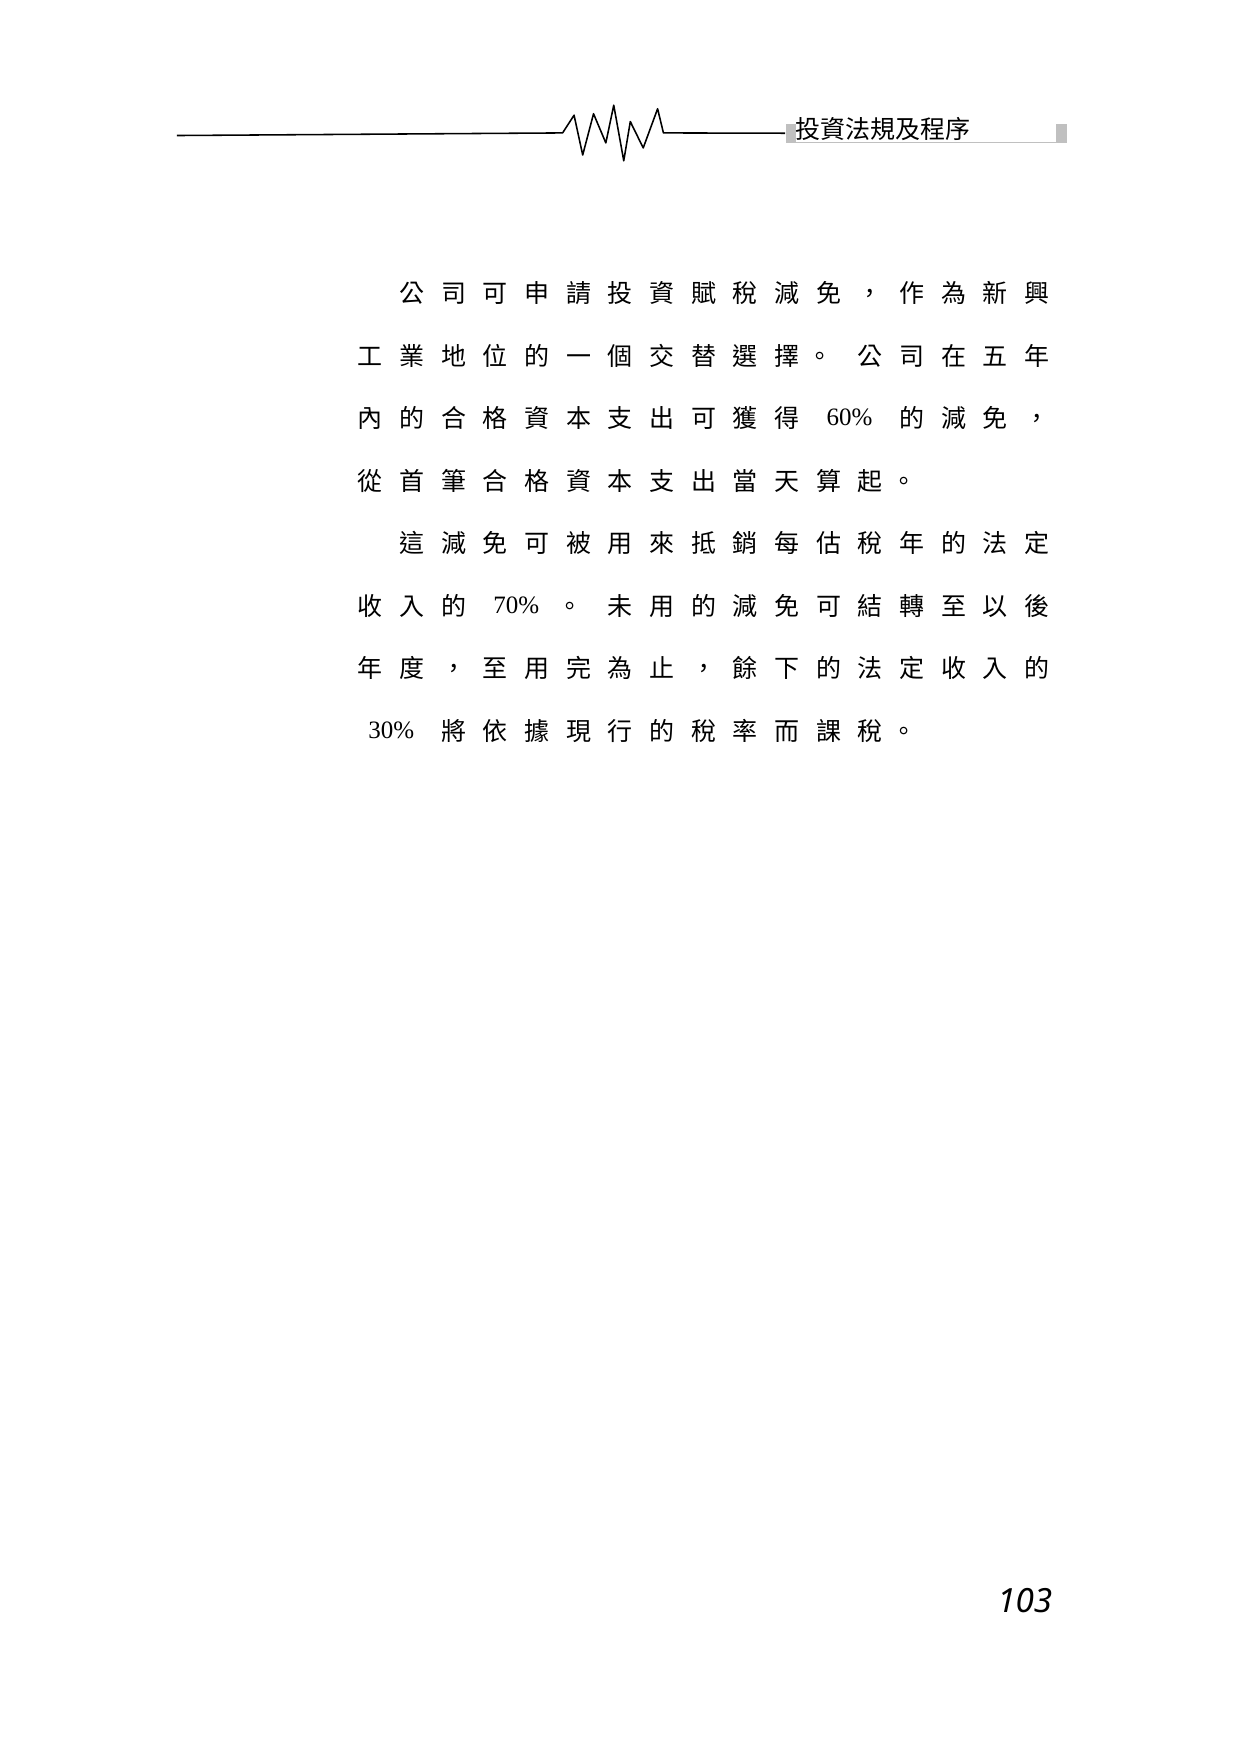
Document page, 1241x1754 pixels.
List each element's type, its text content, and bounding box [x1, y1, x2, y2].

text 這減免可被用來抵銷每估稅年的法定收入的70%。未用的減免可結轉至以後年度，至用完為止，餘下的法定收入的30%將依據現行的稅率而課稅。 [330, 500, 1058, 750]
text 公司可申請投資賦稅減免，作為新興工業地位的一個交替選擇。公司在五年內的合格資本支出可獲得60%的減免，從首筆合格資本支出當天算起。 [330, 250, 1058, 500]
